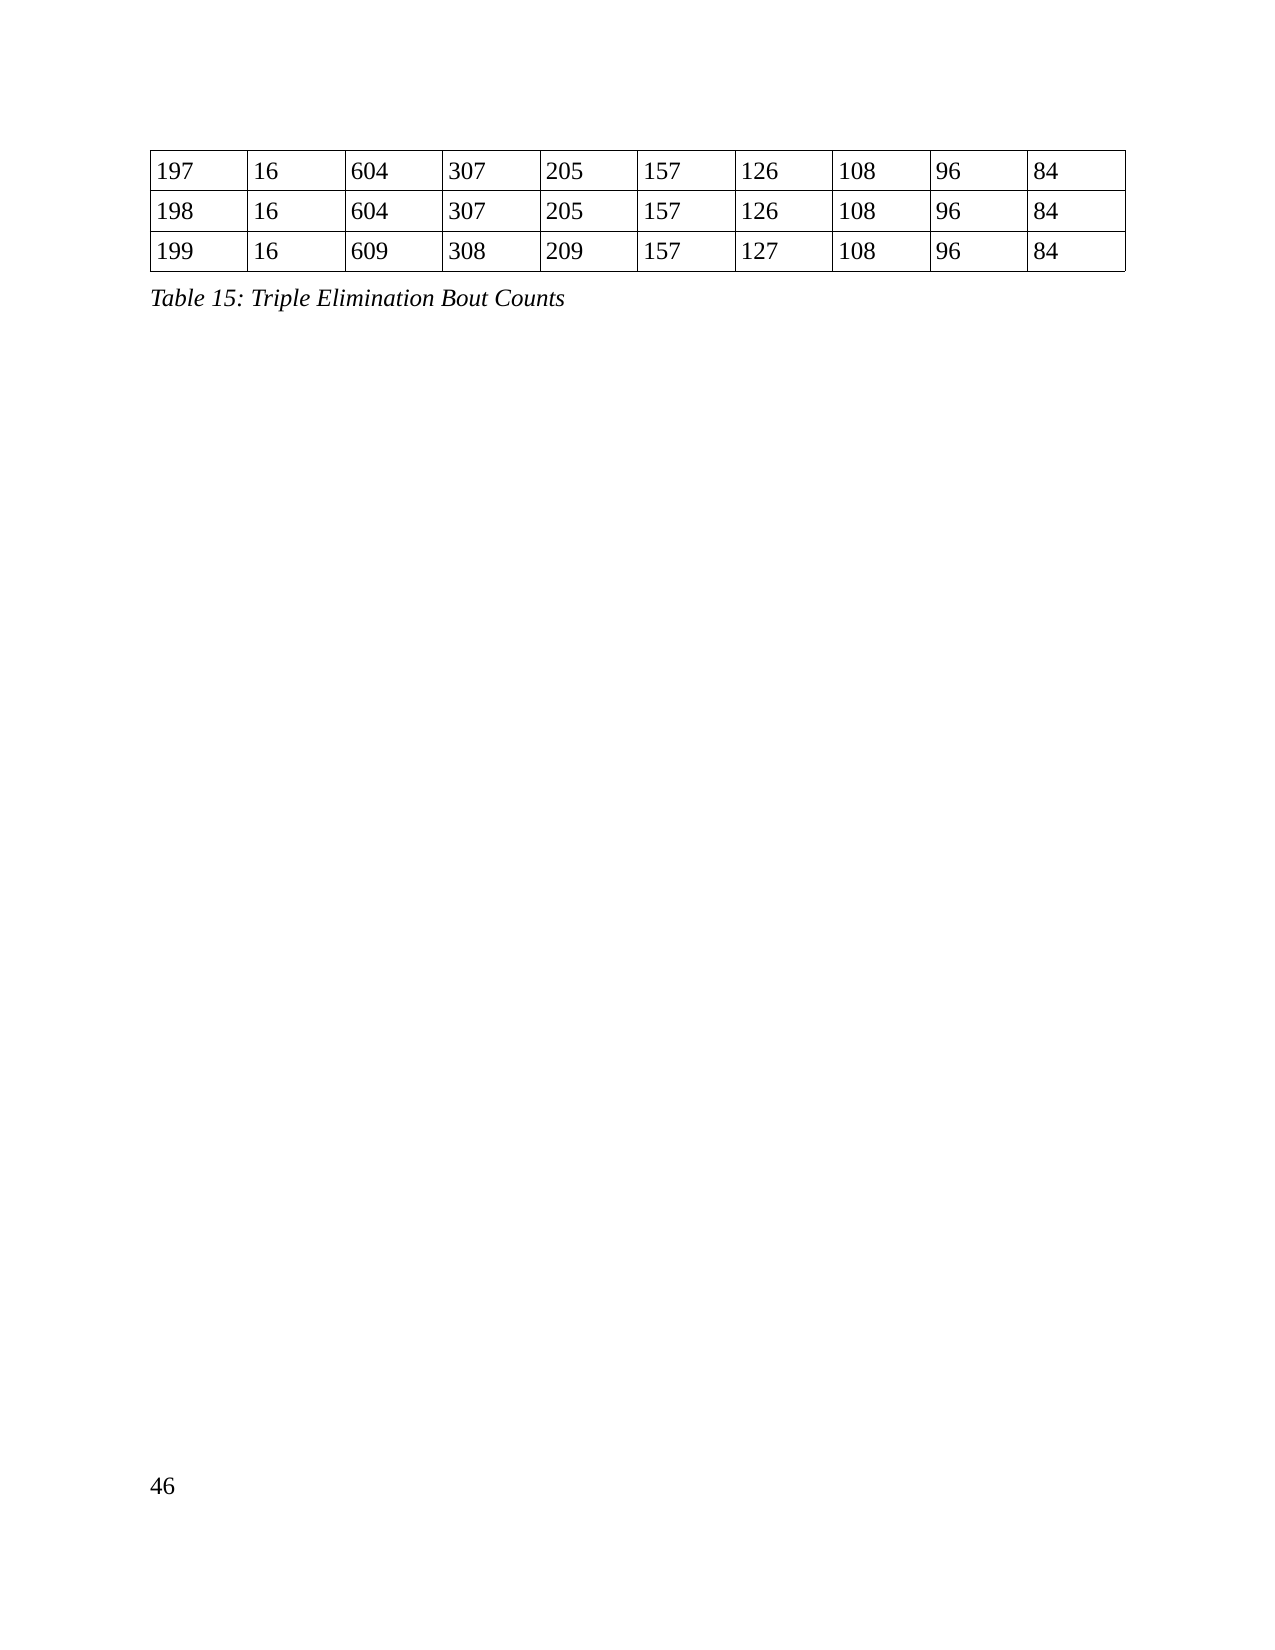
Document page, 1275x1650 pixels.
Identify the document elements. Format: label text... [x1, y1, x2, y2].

table_cell 198 [151, 191, 247, 231]
table_cell 126 [736, 191, 832, 231]
table_cell 157 [638, 191, 735, 231]
table_cell 16 [248, 232, 345, 271]
table_cell 84 [1028, 151, 1125, 190]
table_cell 307 [443, 191, 540, 231]
table_cell 205 [541, 191, 637, 231]
table_cell 16 [248, 191, 345, 231]
table_cell 157 [638, 232, 735, 271]
table_cell 96 [931, 232, 1027, 271]
table_cell 16 [248, 151, 345, 190]
table_cell 96 [931, 191, 1027, 231]
table_cell 127 [736, 232, 832, 271]
table_cell 108 [833, 191, 930, 231]
table_cell 205 [541, 151, 637, 190]
table_cell 604 [346, 191, 442, 231]
table_cell 197 [151, 151, 247, 190]
table_cell 609 [346, 232, 442, 271]
table_cell 126 [736, 151, 832, 190]
table_cell 307 [443, 151, 540, 190]
table_cell 157 [638, 151, 735, 190]
table_cell 108 [833, 151, 930, 190]
table_cell 96 [931, 151, 1027, 190]
table_cell 209 [541, 232, 637, 271]
table_cell 84 [1028, 191, 1125, 231]
table_cell 84 [1028, 232, 1125, 271]
text Table 15: Triple Elimination Bout Counts [150, 283, 1125, 312]
table_cell 308 [443, 232, 540, 271]
table_cell 604 [346, 151, 442, 190]
table_cell 108 [833, 232, 930, 271]
table_cell 199 [151, 232, 247, 271]
